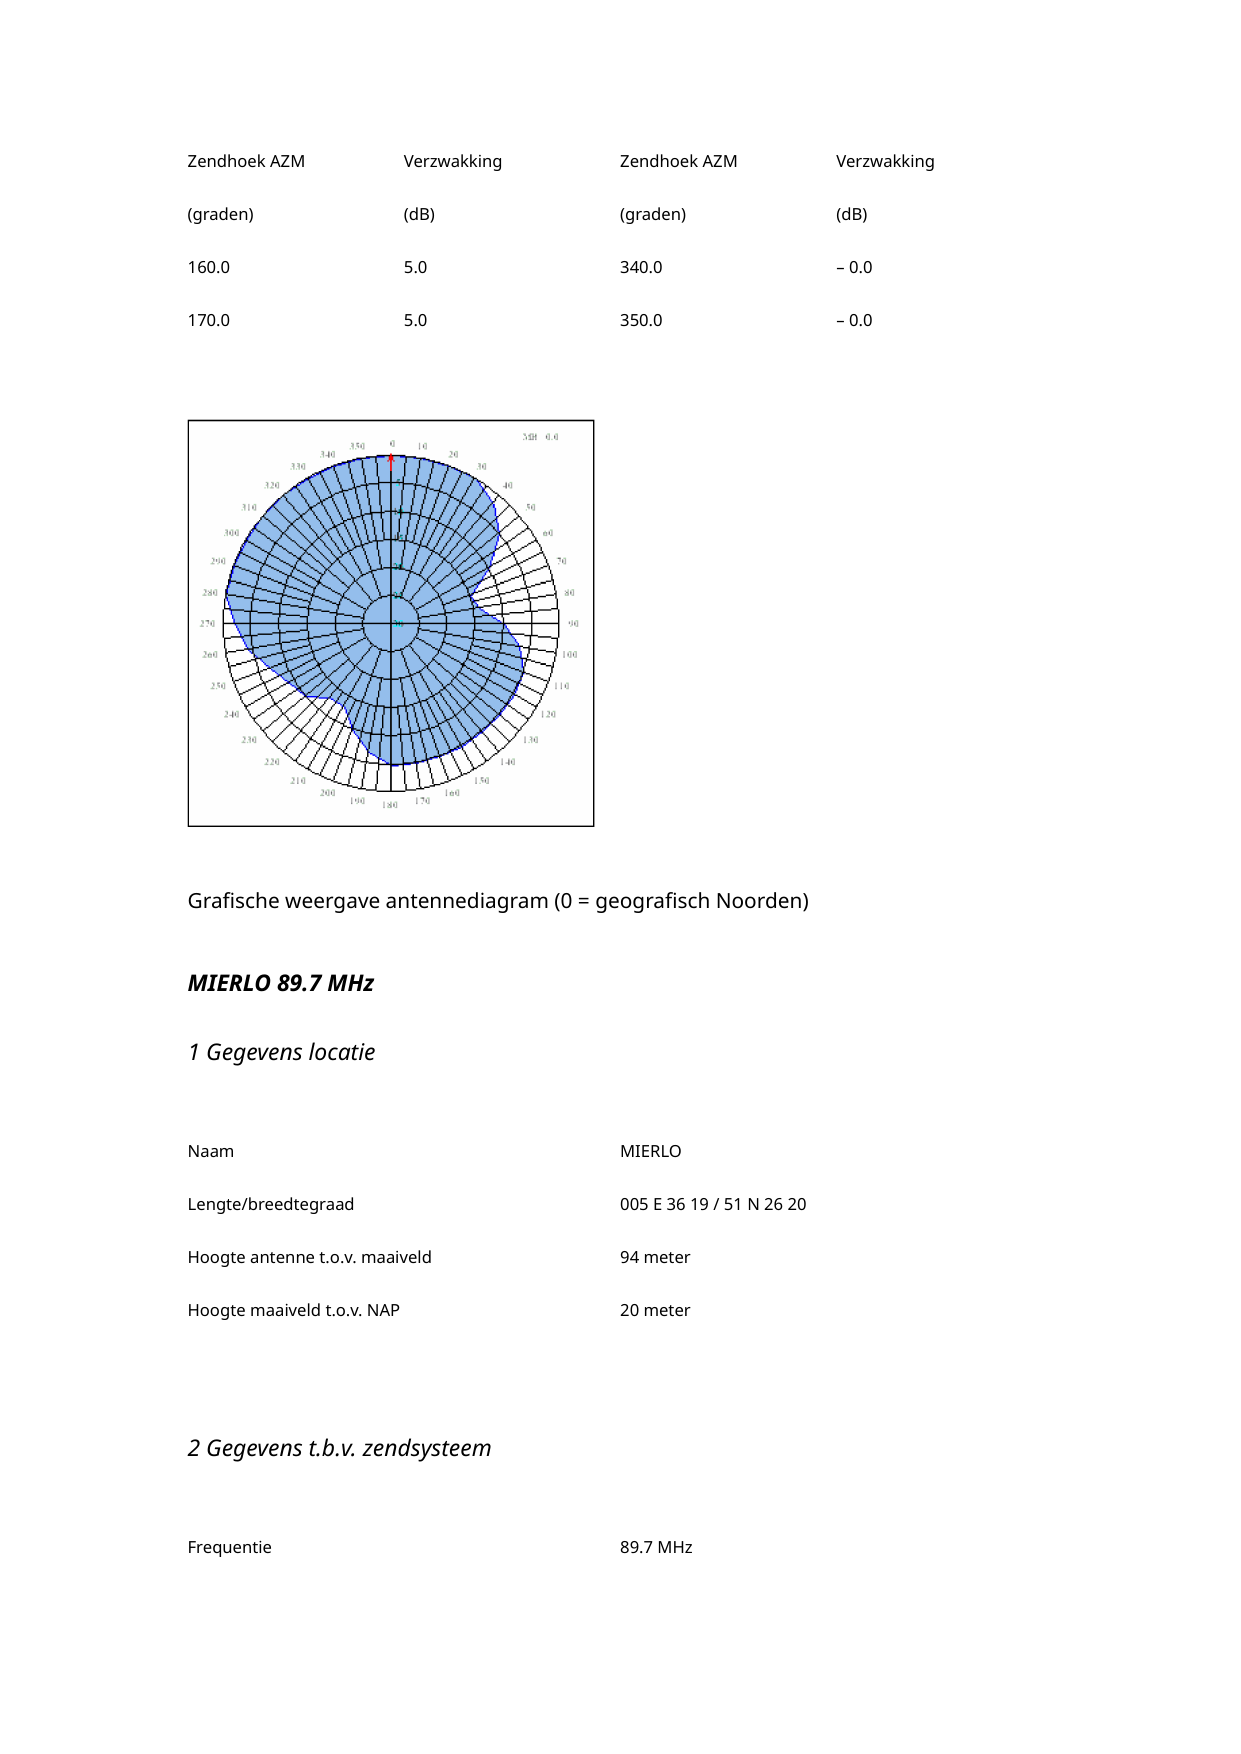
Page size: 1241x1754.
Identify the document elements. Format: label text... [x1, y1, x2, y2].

table_header Zendhoek AZM (graden) [620, 150, 836, 255]
table_cell 170.0 [188, 308, 404, 361]
table_header Verzwakking (dB) [404, 150, 620, 255]
table_cell 5.0 [404, 255, 620, 308]
table_cell Hoogte maaiveld t.o.v. NAP [188, 1298, 620, 1351]
subtitle 1 Gegevens locatie [187, 1036, 1053, 1067]
table_cell Lengte/breedtegraad [188, 1193, 620, 1245]
text Grafische weergave antennediagram (0 = geografisch Noorden) [187, 886, 1053, 914]
table_header Naam [188, 1140, 620, 1193]
table_cell 20 meter [620, 1298, 1053, 1351]
table_cell 5.0 [404, 308, 620, 361]
table_header Verzwakking (dB) [836, 150, 1053, 255]
table_cell 94 meter [620, 1245, 1053, 1298]
picture [187, 419, 596, 828]
table_cell – 0.0 [836, 255, 1053, 308]
table_cell 350.0 [620, 308, 836, 361]
table_cell Hoogte antenne t.o.v. maaiveld [188, 1245, 620, 1298]
table_cell – 0.0 [836, 308, 1053, 361]
subtitle 2 Gegevens t.b.v. zendsysteem [187, 1432, 1053, 1463]
table_header MIERLO [620, 1140, 1053, 1193]
table_header Frequentie [188, 1536, 620, 1589]
table_cell 340.0 [620, 255, 836, 308]
table_header Zendhoek AZM (graden) [188, 150, 404, 255]
table_cell 160.0 [188, 255, 404, 308]
table_header 89.7 MHz [620, 1536, 1053, 1589]
table_cell 005 E 36 19 / 51 N 26 20 [620, 1193, 1053, 1245]
subtitle MIERLO 89.7 MHz [187, 967, 1053, 998]
